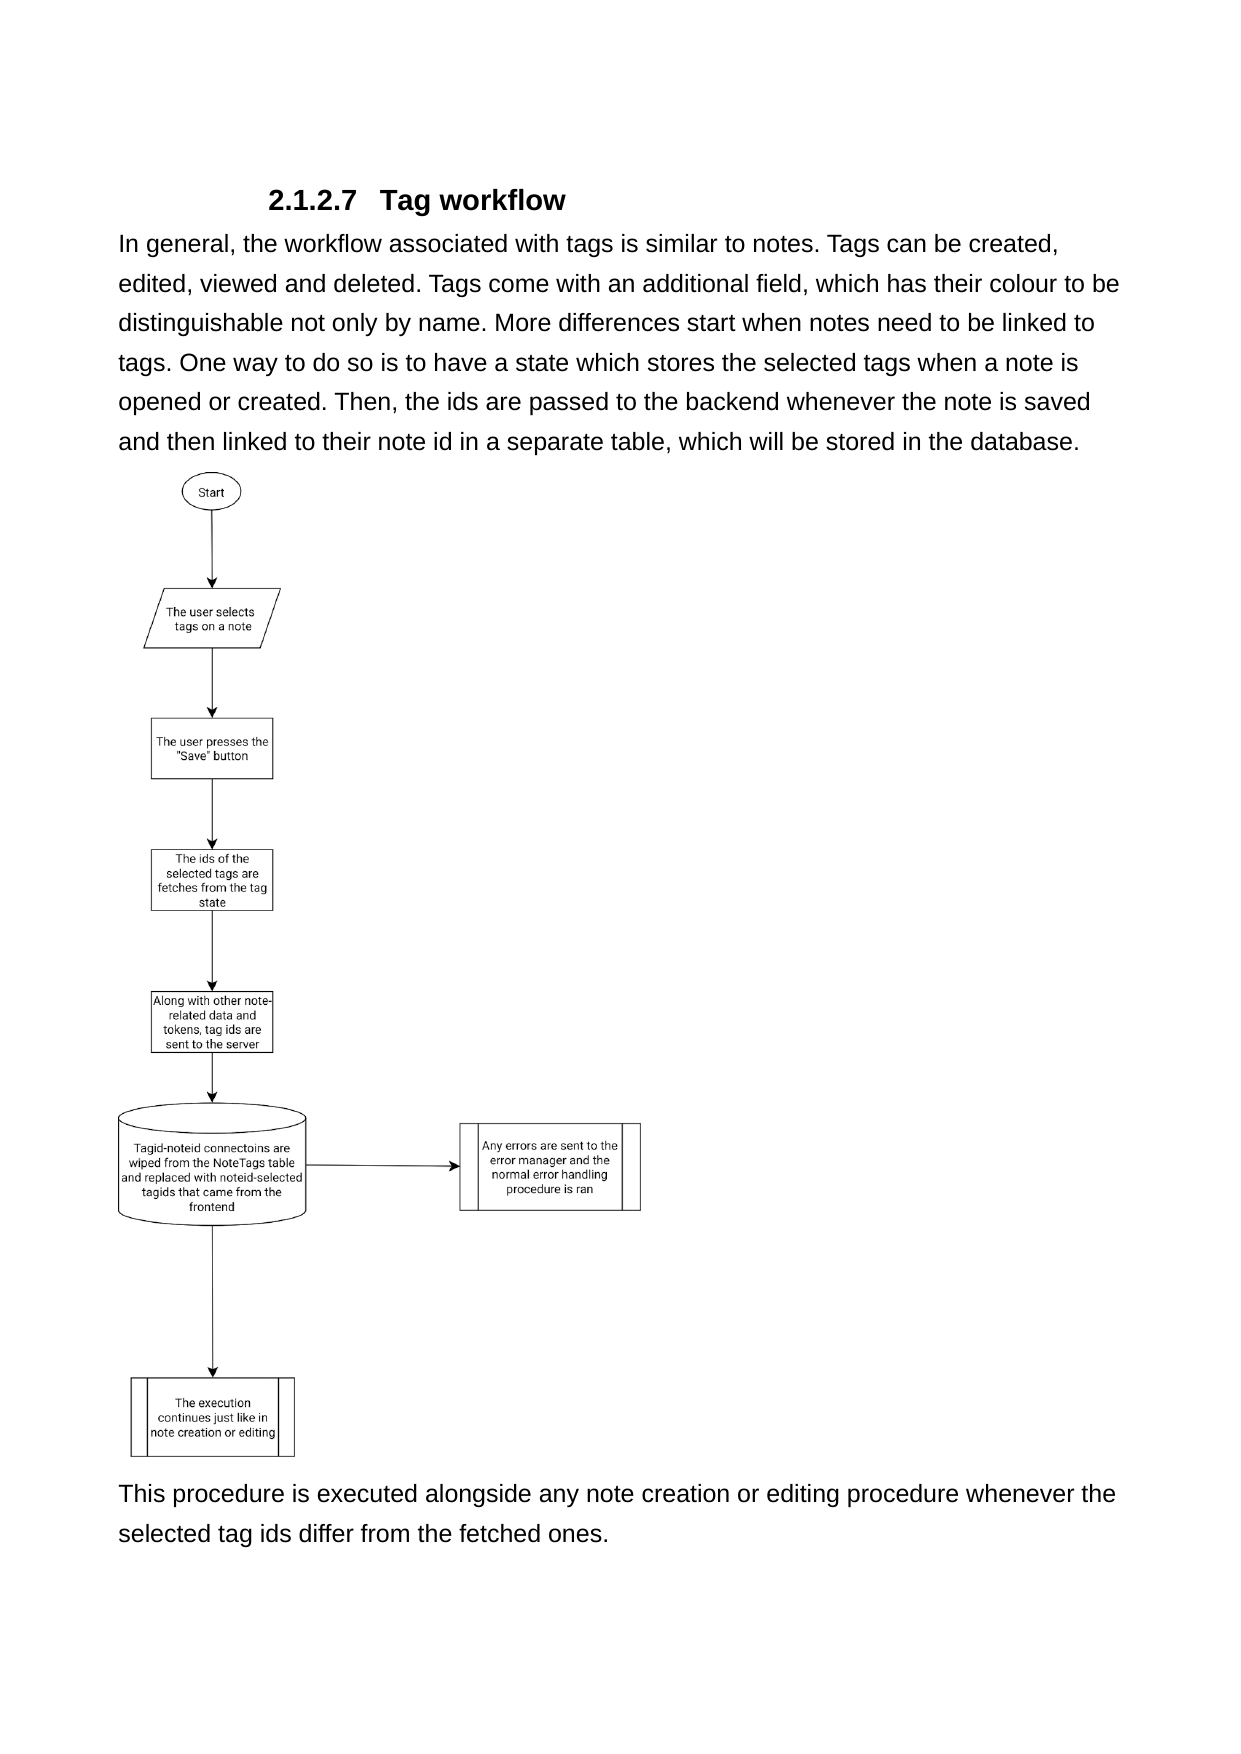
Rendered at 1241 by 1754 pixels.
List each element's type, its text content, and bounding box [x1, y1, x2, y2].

picture [118, 472, 641, 1457]
list In general, the workflow associated with tags is similar to notes. Tags can be created, edited, viewed and deleted. Tags come with an additional field, which has their colour to be distinguishable not only by name. More differences start when notes need to be linked to tags. One way to do so is to have a state which stores the selected tags when a note is opened or created. Then, the ids are passed to the backend whenever the note is saved and then linked to their note id in a separate table, which will be stored in the database. [118, 229, 1122, 456]
list This procedure is executed alongside any note creation or editing procedure whenever the selected tag ids differ from the fetched ones. [118, 1479, 1122, 1547]
subtitle Tag workflow [268, 183, 1122, 217]
